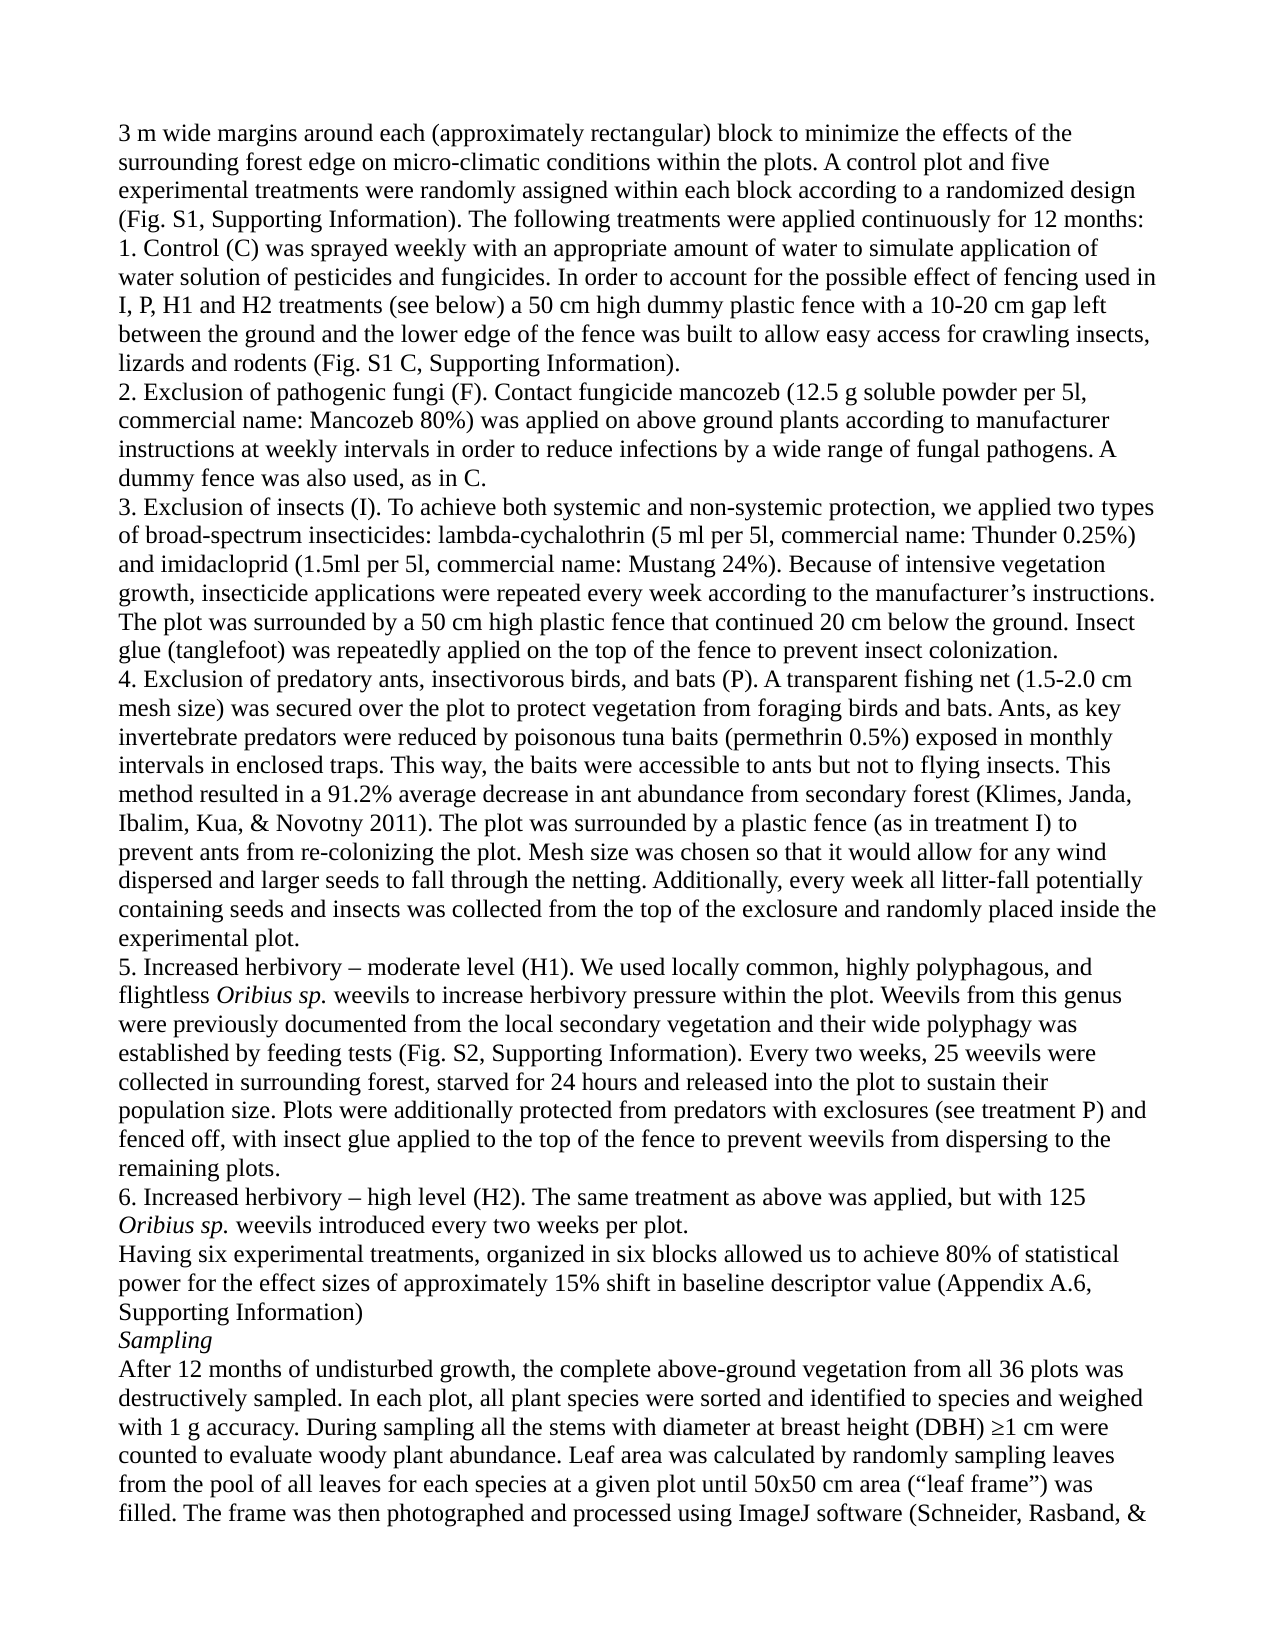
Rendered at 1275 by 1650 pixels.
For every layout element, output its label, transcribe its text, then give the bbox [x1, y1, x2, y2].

text 3. Exclusion of insects (I). To achieve both systemic and non-systemic protection, we applied two types of broad-spectrum insecticides: lambda-cychalothrin (5 ml per 5l, commercial name: Thunder 0.25%) and imidacloprid (1.5ml per 5l, commercial name: Mustang 24%). Because of intensive vegetation growth, insecticide applications were repeated every week according to the manufacturer’s instructions. The plot was surrounded by a 50 cm high plastic fence that continued 20 cm below the ground. Insect glue (tanglefoot) was repeatedly applied on the top of the fence to prevent insect colonization. [118, 492, 1157, 664]
text Sampling [118, 1326, 1157, 1354]
text 4. Exclusion of predatory ants, insectivorous birds, and bats (P). A transparent fishing net (1.5-2.0 cm mesh size) was secured over the plot to protect vegetation from foraging birds and bats. Ants, as key invertebrate predators were reduced by poisonous tuna baits (permethrin 0.5%) exposed in monthly intervals in enclosed traps. This way, the baits were accessible to ants but not to flying insects. This method resulted in a 91.2% average decrease in ant abundance from secondary forest (Klimes, Janda, Ibalim, Kua, & Novotny 2011). The plot was surrounded by a plastic fence (as in treatment I) to prevent ants from re-colonizing the plot. Mesh size was chosen so that it would allow for any wind dispersed and larger seeds to fall through the netting. Additionally, every week all litter-fall potentially containing seeds and insects was collected from the top of the exclosure and randomly placed inside the experimental plot. [118, 664, 1157, 952]
text After 12 months of undisturbed growth, the complete above-ground vegetation from all 36 plots was destructively sampled. In each plot, all plant species were sorted and identified to species and weighed with 1 g accuracy. During sampling all the stems with diameter at breast height (DBH) ≥1 cm were counted to evaluate woody plant abundance. Leaf area was calculated by randomly sampling leaves from the pool of all leaves for each species at a given plot until 50x50 cm area (“leaf frame”) was filled. The frame was then photographed and processed using ImageJ software (Schneider, Rasband, & [118, 1354, 1157, 1527]
text 5. Increased herbivory – moderate level (H1). We used locally common, highly polyphagous, and flightless Oribius sp. weevils to increase herbivory pressure within the plot. Weevils from this genus were previously documented from the local secondary vegetation and their wide polyphagy was established by feeding tests (Fig. S2, Supporting Information). Every two weeks, 25 weevils were collected in surrounding forest, starved for 24 hours and released into the plot to sustain their population size. Plots were additionally protected from predators with exclosures (see treatment P) and fenced off, with insect glue applied to the top of the fence to prevent weevils from dispersing to the remaining plots. [118, 952, 1157, 1182]
text 3 m wide margins around each (approximately rectangular) block to minimize the effects of the surrounding forest edge on micro-climatic conditions within the plots. A control plot and five experimental treatments were randomly assigned within each block according to a randomized design (Fig. S1, Supporting Information). The following treatments were applied continuously for 12 months: [118, 118, 1157, 233]
text 1. Control (C) was sprayed weekly with an appropriate amount of water to simulate application of water solution of pesticides and fungicides. In order to account for the possible effect of fencing used in I, P, H1 and H2 treatments (see below) a 50 cm high dummy plastic fence with a 10-20 cm gap left between the ground and the lower edge of the fence was built to allow easy access for crawling insects, lizards and rodents (Fig. S1 C, Supporting Information). [118, 233, 1157, 377]
text 6. Increased herbivory – high level (H2). The same treatment as above was applied, but with 125 Oribius sp. weevils introduced every two weeks per plot. [118, 1182, 1157, 1239]
text 2. Exclusion of pathogenic fungi (F). Contact fungicide mancozeb (12.5 g soluble powder per 5l, commercial name: Mancozeb 80%) was applied on above ground plants according to manufacturer instructions at weekly intervals in order to reduce infections by a wide range of fungal pathogens. A dummy fence was also used, as in C. [118, 377, 1157, 492]
text Having six experimental treatments, organized in six blocks allowed us to achieve 80% of statistical power for the effect sizes of approximately 15% shift in baseline descriptor value (Appendix A.6, Supporting Information) [118, 1239, 1157, 1326]
